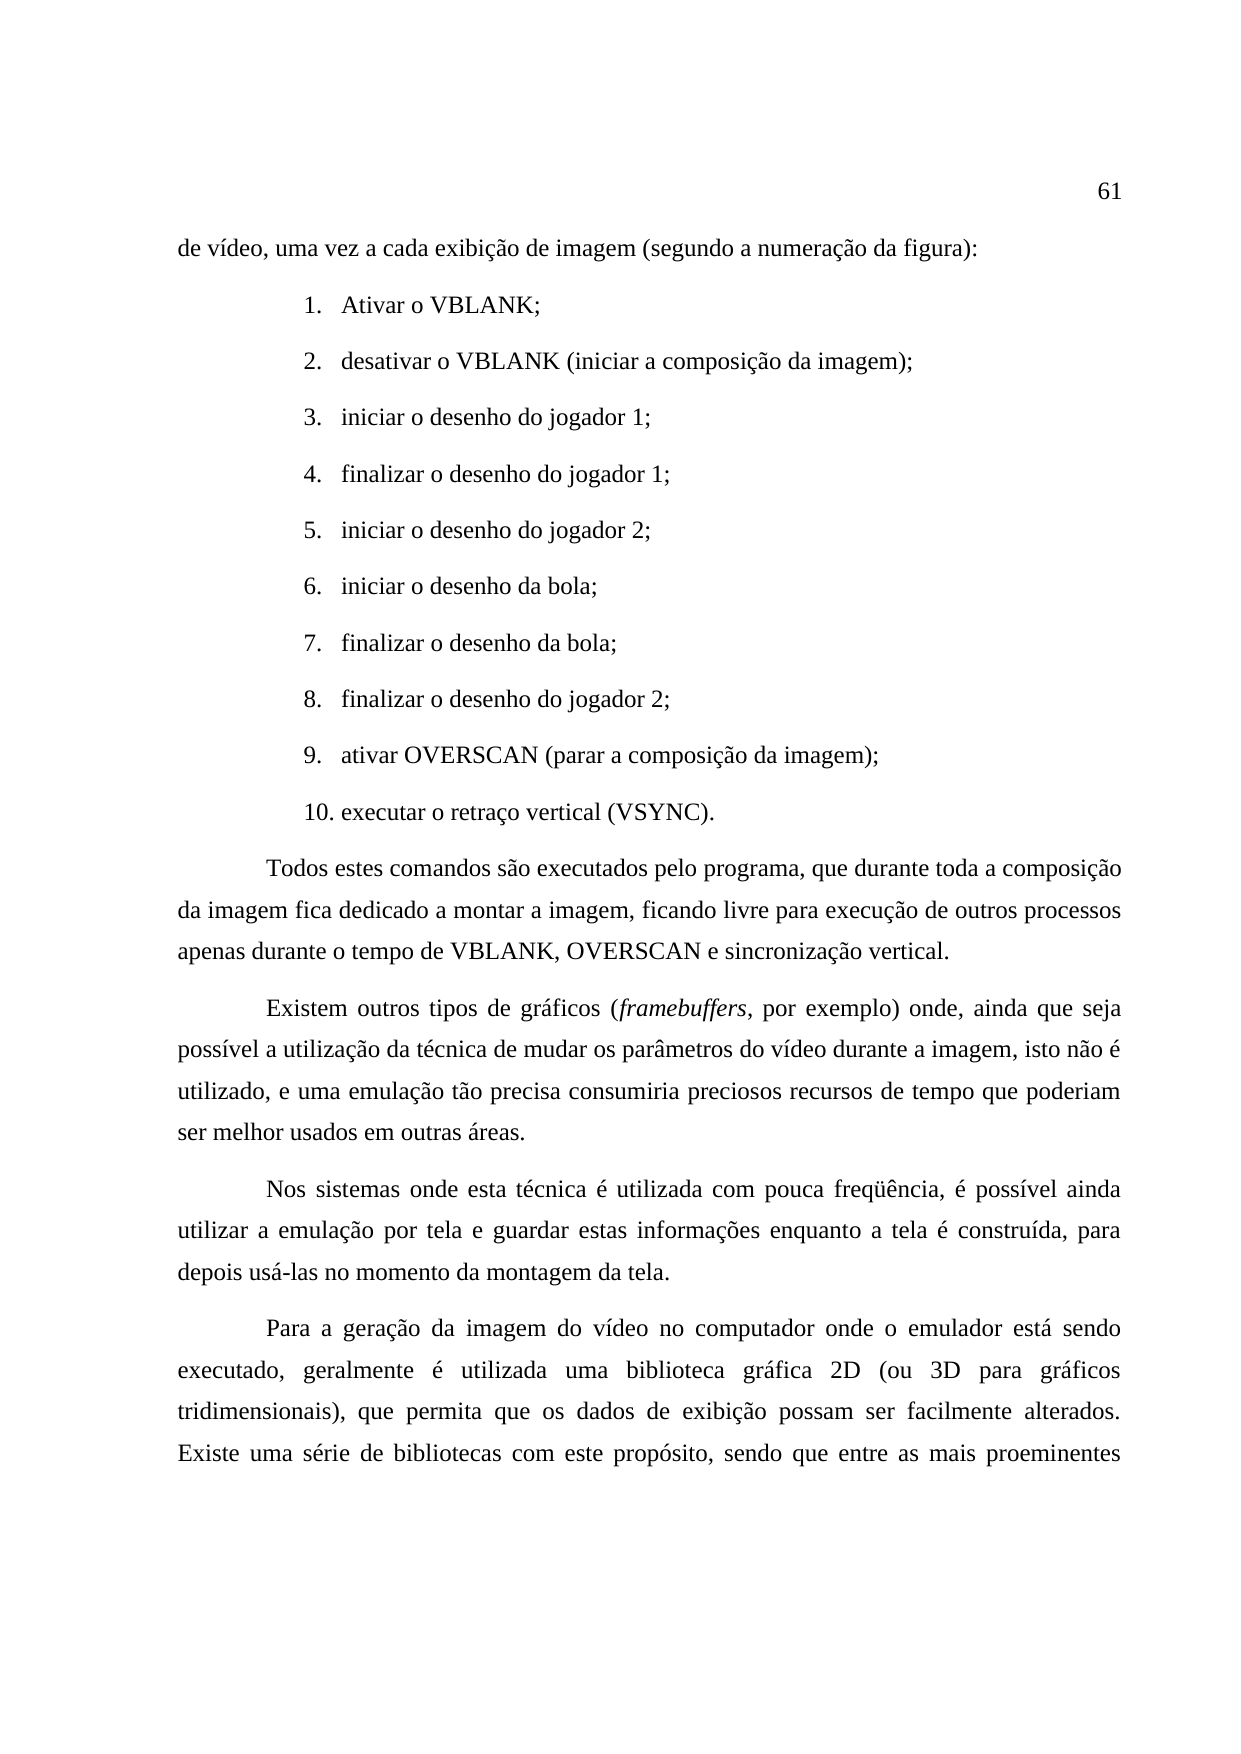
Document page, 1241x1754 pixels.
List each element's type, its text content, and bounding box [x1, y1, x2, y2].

text Para a geração da imagem do vídeo no computador onde o emulador está sendo executado, geralmente é utilizada uma biblioteca gráfica 2D (ou 3D para gráficos tridimensionais), que permita que os dados de exibição possam ser facilmente alterados. Existe uma série de bibliotecas com este propósito, sendo que entre as mais proeminentes [177, 1314, 1122, 1467]
text Existem outros tipos de gráficos (framebuffers, por exemplo) onde, ainda que seja possível a utilização da técnica de mudar os parâmetros do vídeo durante a imagem, isto não é utilizado, e uma emulação tão precisa consumiria preciosos recursos de tempo que poderiam ser melhor usados em outras áreas. [177, 994, 1122, 1146]
text Nos sistemas onde esta técnica é utilizada com pouca freqüência, é possível ainda utilizar a emulação por tela e guardar estas informações enquanto a tela é construída, para depois usá-las no momento da montagem da tela. [177, 1175, 1122, 1286]
list Ativar o VBLANK; [215, 291, 1122, 318]
list finalizar o desenho do jogador 1; [215, 460, 1122, 487]
list finalizar o desenho do jogador 2; [215, 685, 1122, 713]
list iniciar o desenho do jogador 1; [215, 403, 1122, 431]
list iniciar o desenho da bola; [215, 572, 1122, 600]
list ativar OVERSCAN (parar a composição da imagem); [215, 742, 1122, 769]
text Todos estes comandos são executados pelo programa, que durante toda a composição da imagem fica dedicado a montar a imagem, ficando livre para execução de outros processos apenas durante o tempo de VBLANK, OVERSCAN e sincronização vertical. [177, 854, 1122, 965]
text de vídeo, uma vez a cada exibição de imagem (segundo a numeração da figura): [177, 234, 1122, 262]
list finalizar o desenho da bola; [215, 629, 1122, 657]
list iniciar o desenho do jogador 2; [215, 516, 1122, 544]
list executar o retraço vertical (VSYNC). [215, 798, 1122, 826]
list desativar o VBLANK (iniciar a composição da imagem); [215, 347, 1122, 375]
